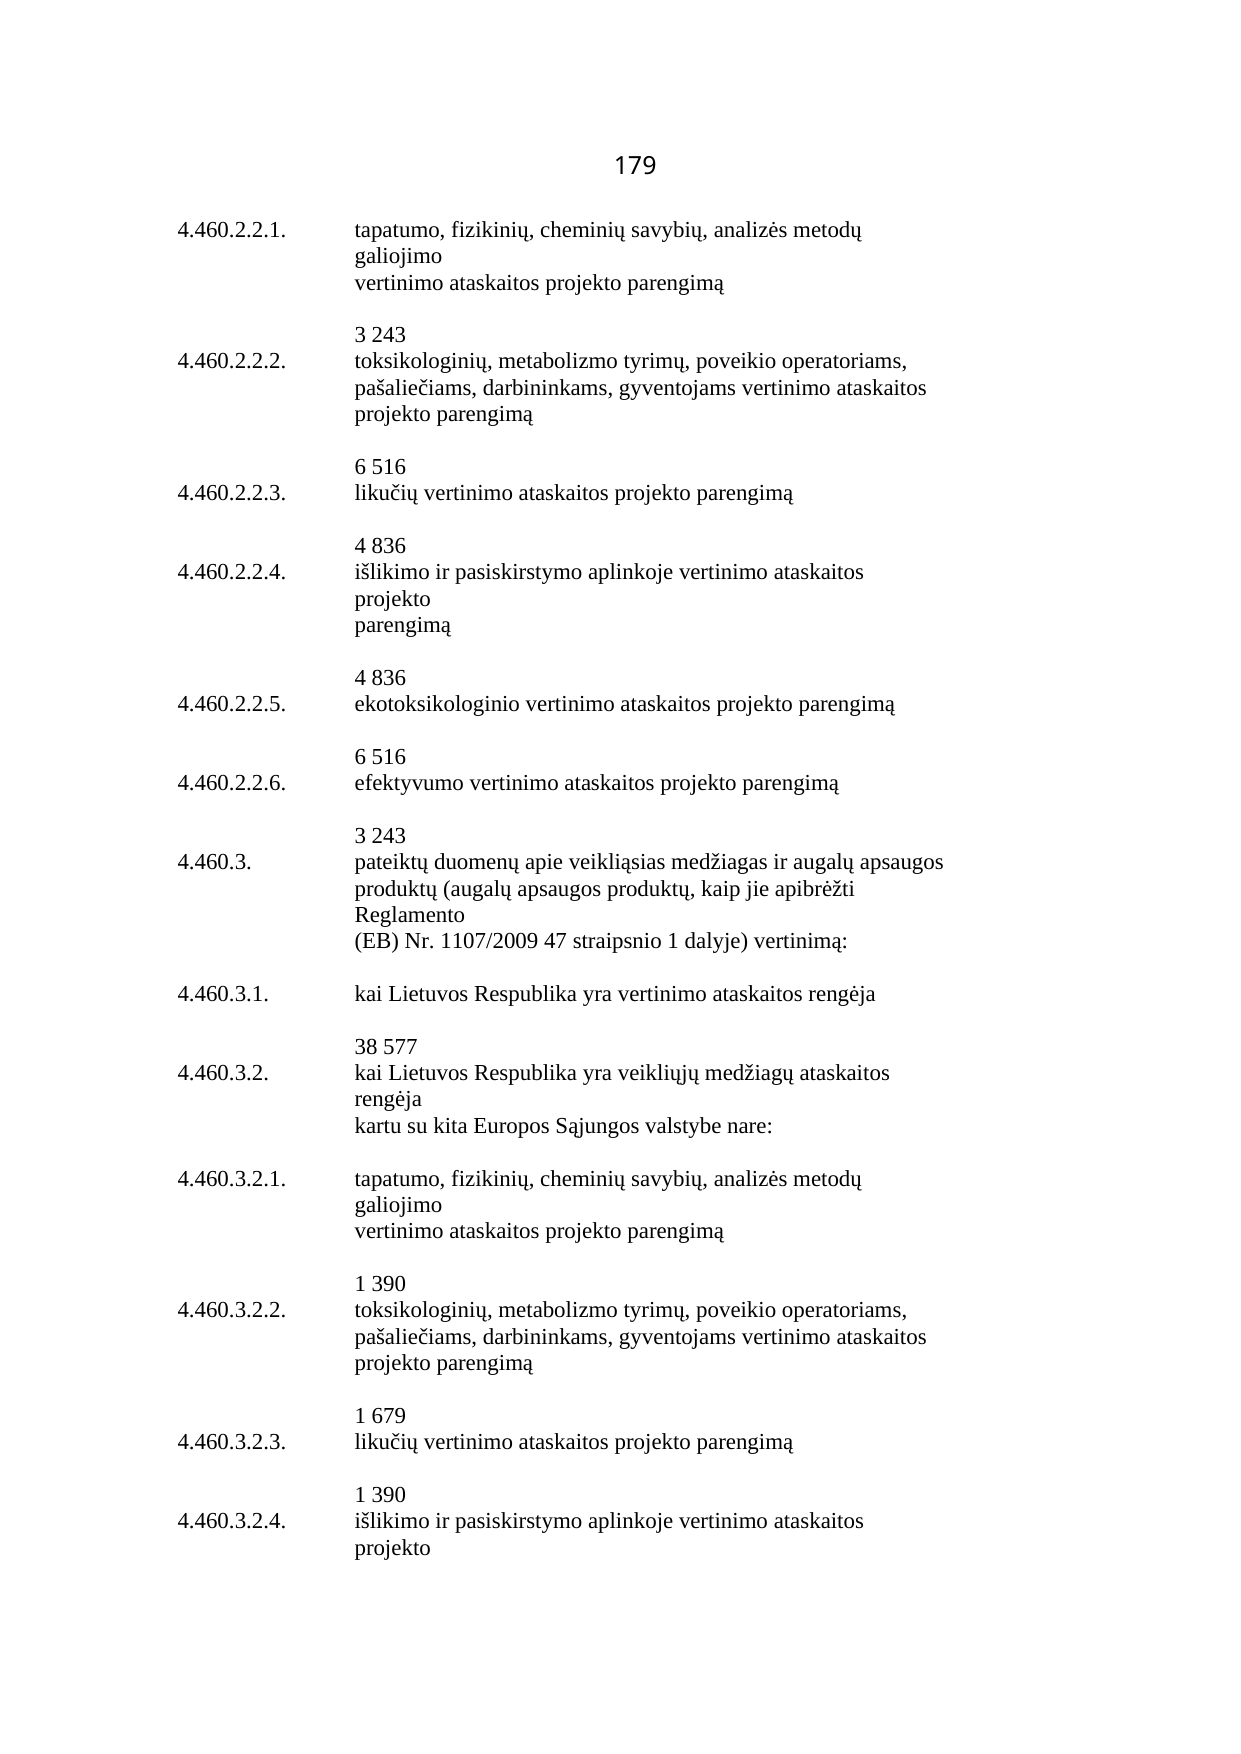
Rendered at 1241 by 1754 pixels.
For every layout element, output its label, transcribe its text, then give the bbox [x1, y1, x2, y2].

text projekto parengimą 6 516 [354, 400, 945, 479]
text (EB) Nr. 1107/2009 47 straipsnio 1 dalyje) vertinimą: [354, 927, 945, 980]
text parengimą 4 836 [354, 611, 945, 690]
text 4.460.2.2.2. toksikologinių, metabolizmo tyrimų, poveikio operatoriams, [177, 348, 945, 374]
text kartu su kita Europos Sąjungos valstybe nare: [354, 1112, 945, 1164]
text 4.460.3.2.4. išlikimo ir pasiskirstymo aplinkoje vertinimo ataskaitos projekto [177, 1507, 945, 1560]
text 4.460.3.2.1. tapatumo, fizikinių, cheminių savybių, analizės metodų galiojimo [177, 1164, 945, 1217]
text projekto parengimą 1 679 [354, 1349, 945, 1428]
text 4.460.3. pateiktų duomenų apie veikliąsias medžiagas ir augalų apsaugos [177, 848, 945, 875]
text 4.460.2.2.4. išlikimo ir pasiskirstymo aplinkoje vertinimo ataskaitos projekto [177, 558, 945, 611]
text 4.460.3.2. kai Lietuvos Respublika yra veikliųjų medžiagų ataskaitos rengėja [177, 1059, 945, 1112]
text vertinimo ataskaitos projekto parengimą 1 390 [354, 1217, 945, 1296]
text produktų (augalų apsaugos produktų, kaip jie apibrėžti Reglamento [354, 875, 945, 927]
text pašaliečiams, darbininkams, gyventojams vertinimo ataskaitos [354, 1323, 945, 1349]
text 4.460.2.2.3. likučių vertinimo ataskaitos projekto parengimą 4 836 [177, 479, 945, 558]
text 4.460.2.2.5. ekotoksikologinio vertinimo ataskaitos projekto parengimą 6 516 [177, 690, 945, 769]
text 4.460.3.1. kai Lietuvos Respublika yra vertinimo ataskaitos rengėja 38 577 [177, 980, 945, 1059]
text vertinimo ataskaitos projekto parengimą 3 243 [354, 268, 945, 348]
text 4.460.3.2.2. toksikologinių, metabolizmo tyrimų, poveikio operatoriams, [177, 1296, 945, 1323]
text 4.460.2.2.6. efektyvumo vertinimo ataskaitos projekto parengimą 3 243 [177, 769, 945, 848]
text 4.460.3.2.3. likučių vertinimo ataskaitos projekto parengimą 1 390 [177, 1428, 945, 1507]
text pašaliečiams, darbininkams, gyventojams vertinimo ataskaitos [354, 374, 945, 400]
text 4.460.2.2.1. tapatumo, fizikinių, cheminių savybių, analizės metodų galiojimo [177, 216, 945, 268]
